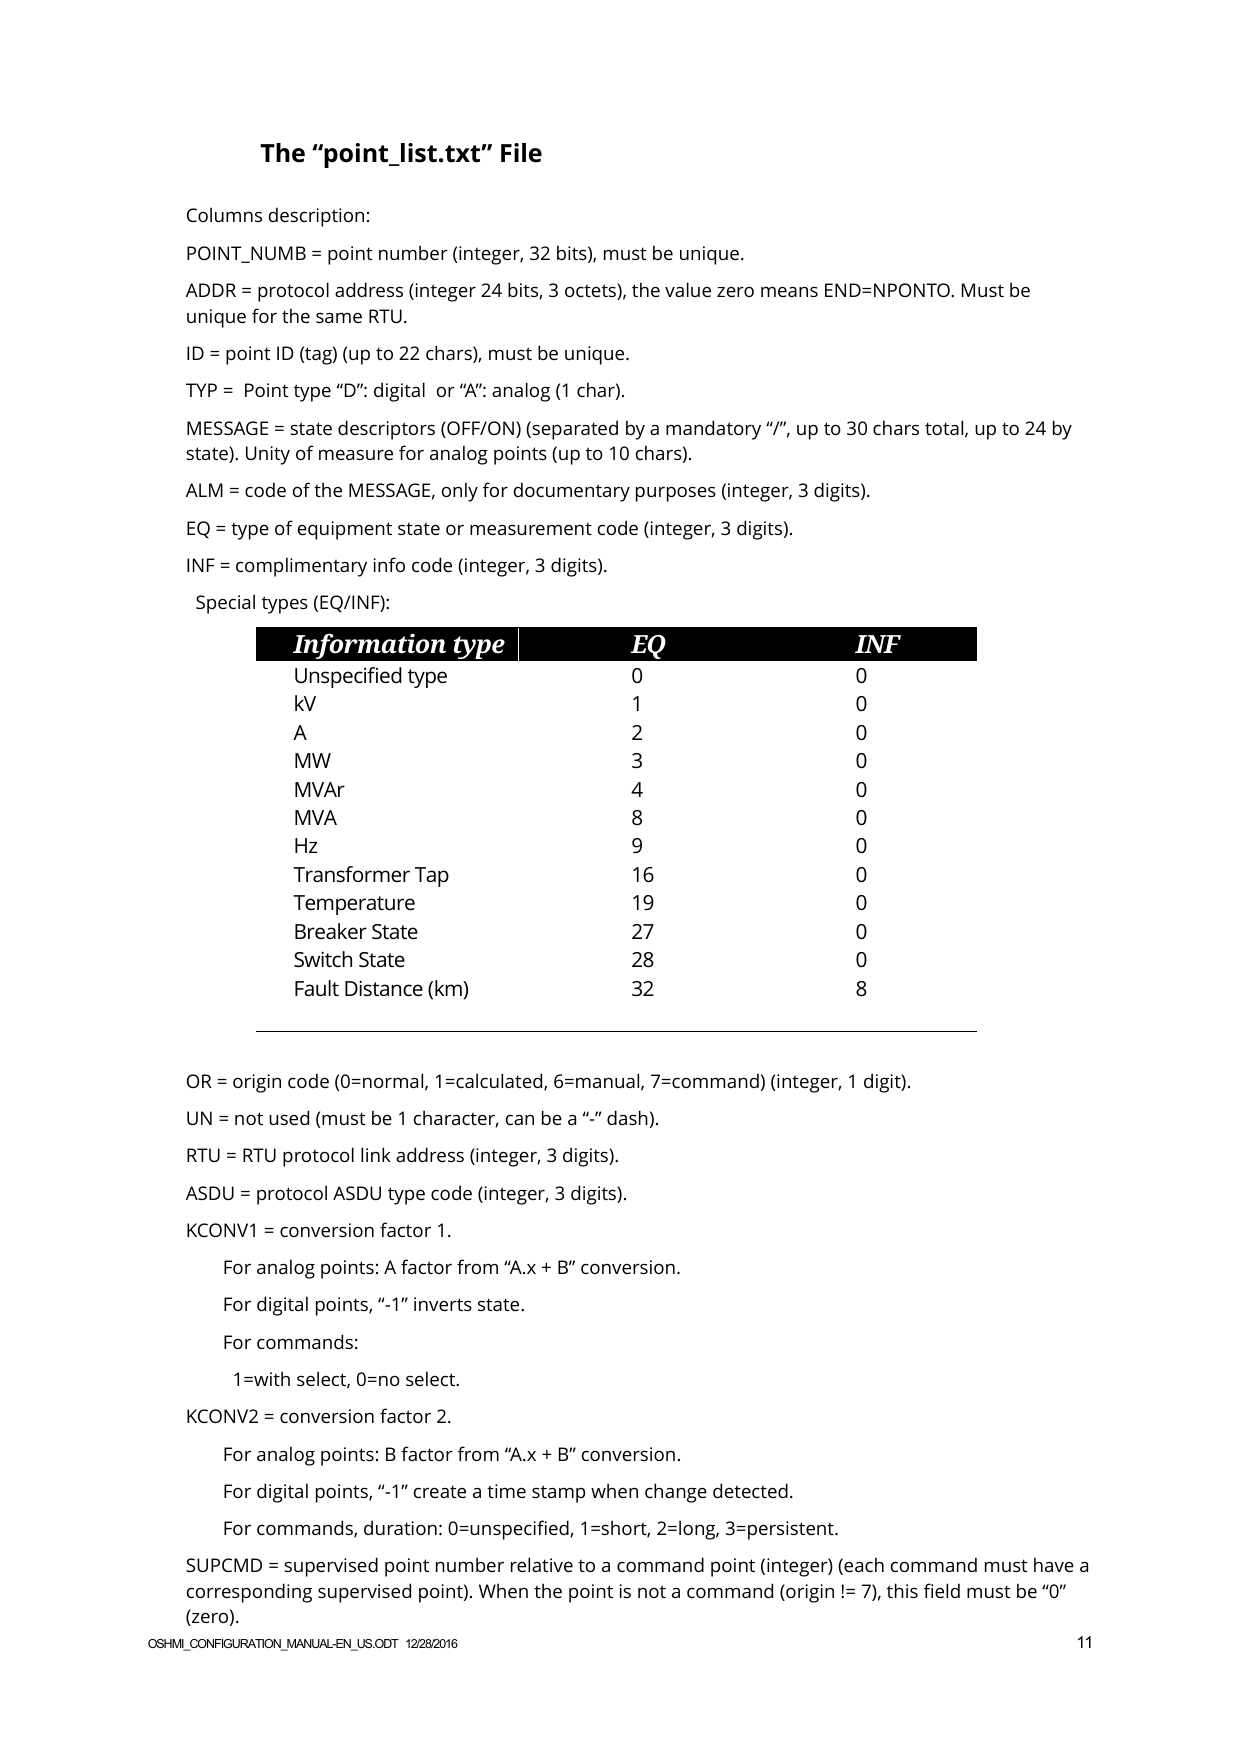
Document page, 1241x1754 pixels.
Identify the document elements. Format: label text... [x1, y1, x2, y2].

table_cell [256, 1002, 518, 1031]
text 1=with select, 0=no select. [223, 1366, 1093, 1392]
table_cell 0 [519, 661, 743, 689]
text OR = origin code (0=normal, 1=calculated, 6=manual, 7=command) (integer, 1 digit). [186, 1068, 1093, 1094]
text MESSAGE = state descriptors (OFF/ON) (separated by a mandatory “/”, up to 30 chars total, up to 24 by state). Unity of measure for analog points (up to 10 chars). [186, 415, 1093, 466]
table_cell 0 [743, 746, 977, 775]
text For commands, duration: 0=unspecified, 1=short, 2=long, 3=persistent. [223, 1516, 1093, 1541]
text For digital points, “-1” create a time stamp when change detected. [223, 1478, 1093, 1504]
table_cell 1 [519, 690, 743, 718]
subtitle The “point_list.txt” File [260, 136, 1093, 170]
text POINT_NUMB = point number (integer, 32 bits), must be unique. [186, 240, 1093, 266]
table_cell 0 [743, 860, 977, 888]
text EQ = type of equipment state or measurement code (integer, 3 digits). [186, 515, 1093, 541]
table_cell A [256, 718, 518, 746]
text INF = complimentary info code (integer, 3 digits). [186, 552, 1093, 578]
text Special types (EQ/INF): [186, 589, 1093, 615]
table_cell MW [256, 746, 518, 775]
text ALM = code of the MESSAGE, only for documentary purposes (integer, 3 digits). [186, 478, 1093, 503]
table_header INF [743, 628, 977, 661]
text KCONV2 = conversion factor 2. [186, 1404, 1093, 1429]
table_cell 9 [519, 832, 743, 860]
table_header Information type [256, 628, 518, 661]
table_cell Switch State [256, 945, 518, 974]
table_cell 0 [743, 889, 977, 917]
table_cell Transformer Tap [256, 860, 518, 888]
table_cell 8 [743, 974, 977, 1002]
table_cell 0 [743, 945, 977, 974]
table_cell 4 [519, 775, 743, 803]
text ASDU = protocol ASDU type code (integer, 3 digits). [186, 1180, 1093, 1206]
table_cell Hz [256, 832, 518, 860]
text RTU = RTU protocol link address (integer, 3 digits). [186, 1143, 1093, 1168]
text TYP = Point type “D”: digital or “A”: analog (1 char). [186, 378, 1093, 403]
table_cell 0 [743, 718, 977, 746]
table_cell 0 [743, 775, 977, 803]
text KCONV1 = conversion factor 1. [186, 1217, 1093, 1243]
text Columns description: [186, 203, 1093, 228]
table_cell Breaker State [256, 917, 518, 945]
table_cell 0 [743, 690, 977, 718]
text For commands: [223, 1329, 1093, 1355]
text For analog points: B factor from “A.x + B” conversion. [223, 1441, 1093, 1467]
table_cell MVAr [256, 775, 518, 803]
text ADDR = protocol address (integer 24 bits, 3 octets), the value zero means END=NPONTO. Must be unique for the same RTU. [186, 277, 1093, 328]
table_cell 0 [743, 917, 977, 945]
table_cell 0 [743, 832, 977, 860]
table_cell 3 [519, 746, 743, 775]
table_cell 8 [519, 803, 743, 832]
text For digital points, “-1” inverts state. [223, 1292, 1093, 1317]
table_cell [743, 1002, 977, 1031]
text UN = not used (must be 1 character, can be a “-” dash). [186, 1105, 1093, 1131]
text SUPCMD = supervised point number relative to a command point (integer) (each command must have a corresponding supervised point). When the point is not a command (origin != 7), this field must be “0” (zero). [186, 1553, 1093, 1629]
table_cell 28 [519, 945, 743, 974]
table_cell MVA [256, 803, 518, 832]
text ID = point ID (tag) (up to 22 chars), must be unique. [186, 340, 1093, 366]
table_cell 0 [743, 661, 977, 689]
table_cell 0 [743, 803, 977, 832]
table_cell kV [256, 690, 518, 718]
text For analog points: A factor from “A.x + B” conversion. [223, 1254, 1093, 1280]
table_cell 32 [519, 974, 743, 1002]
table_header EQ [519, 628, 743, 661]
table_cell Temperature [256, 889, 518, 917]
table_cell Fault Distance (km) [256, 974, 518, 1002]
table_cell [519, 1002, 743, 1031]
table_cell 16 [519, 860, 743, 888]
table_cell Unspecified type [256, 661, 518, 689]
table_cell 2 [519, 718, 743, 746]
table_cell 19 [519, 889, 743, 917]
table_cell 27 [519, 917, 743, 945]
